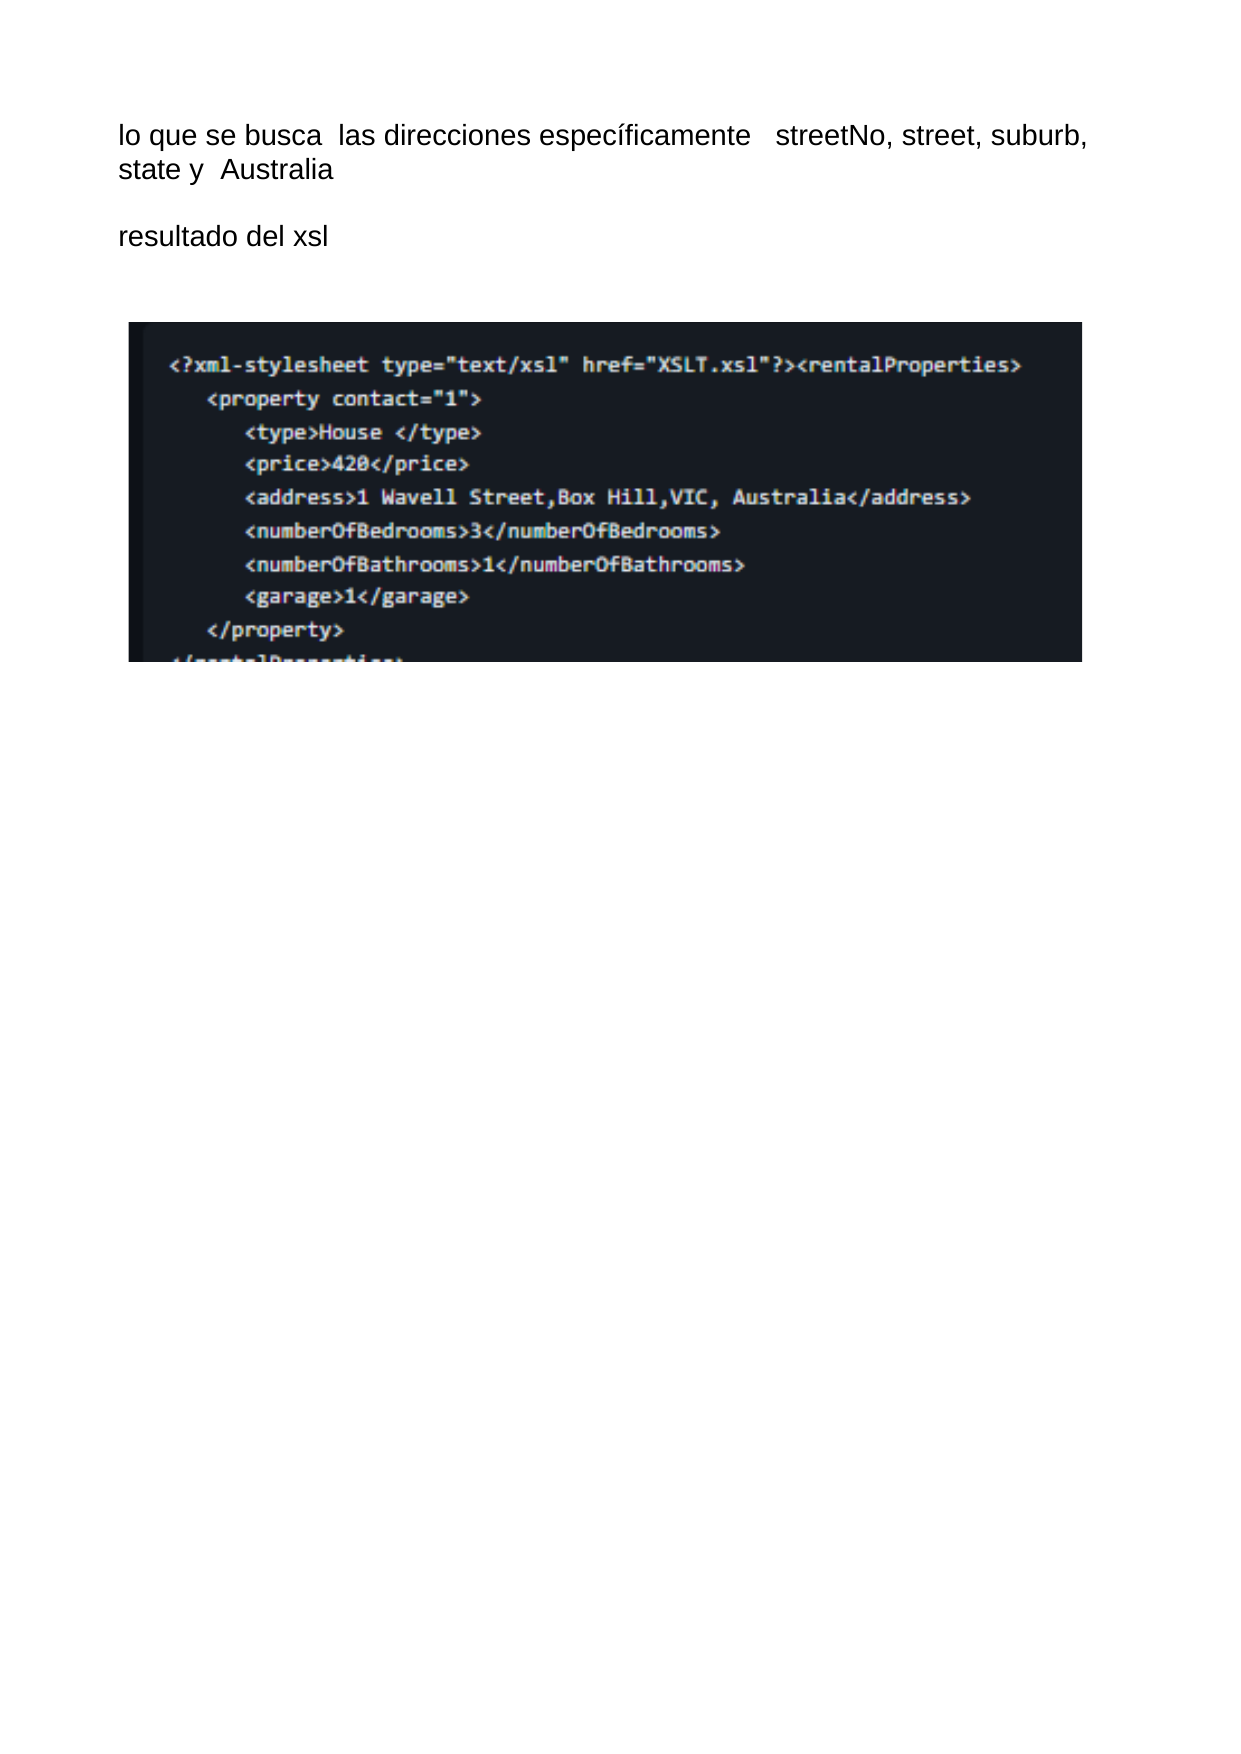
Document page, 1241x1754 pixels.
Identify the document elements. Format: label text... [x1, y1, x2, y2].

text resultado del xsl [118, 219, 1122, 252]
text lo que se busca las direcciones específicamente streetNo, street, suburb, state y Australia [118, 118, 1122, 185]
picture [128, 322, 1083, 662]
